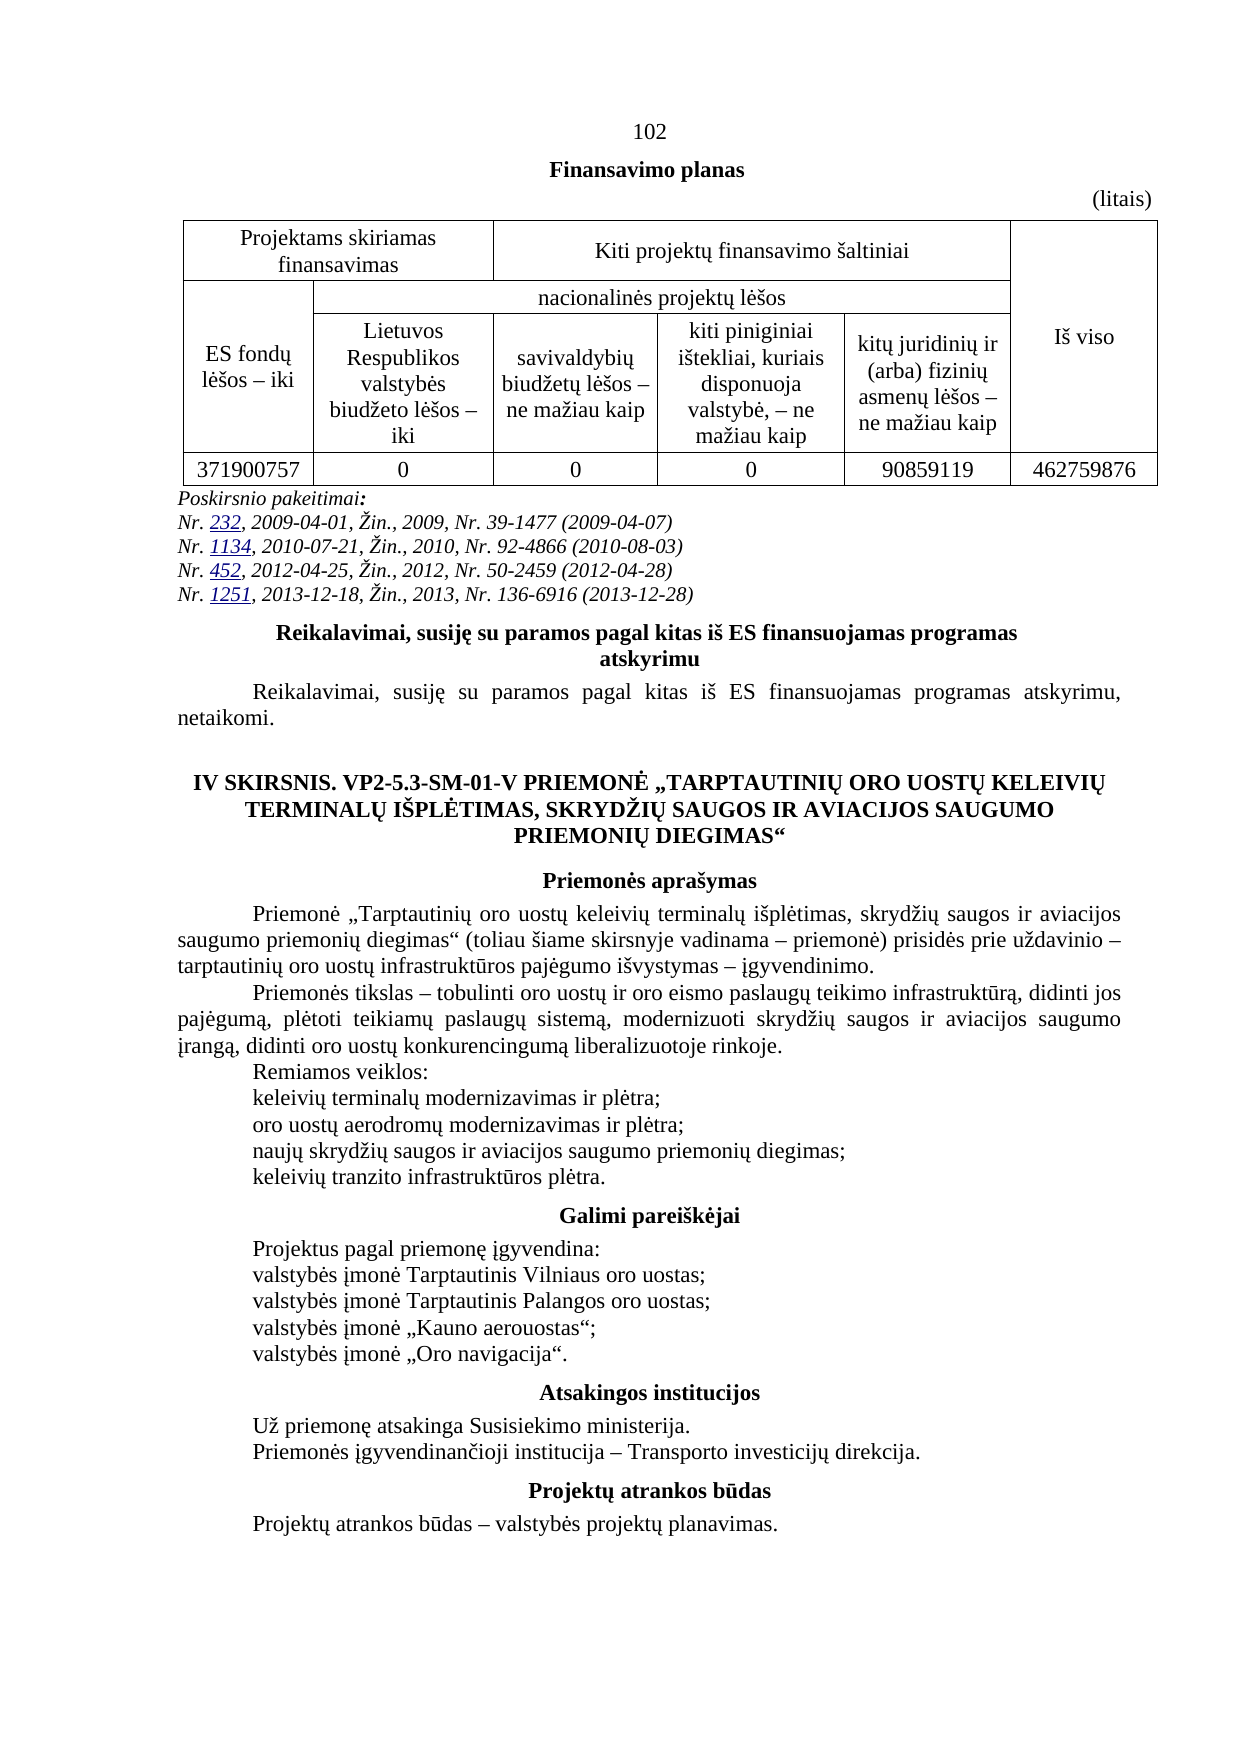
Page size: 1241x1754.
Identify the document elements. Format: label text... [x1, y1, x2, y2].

text Projektų atrankos būdas [177, 1477, 1122, 1503]
text Reikalavimai, susiję su paramos pagal kitas iš ES finansuojamas programas atskyrimu [177, 619, 1122, 672]
text Priemonė „Tarptautinių oro uostų keleivių terminalų išplėtimas, skrydžių saugos ir aviacijos saugumo priemonių diegimas“ (toliau šiame skirsnyje vadinama – priemonė) prisidės prie uždavinio – tarptautinių oro uostų infrastruktūros pajėgumo išvystymas – įgyvendinimo. [177, 900, 1122, 979]
text valstybės įmonė Tarptautinis Palangos oro uostas; [177, 1288, 1122, 1314]
table_header (litais) [1011, 182, 1158, 220]
text Priemonės aprašymas [177, 867, 1122, 894]
text Projektus pagal priemonę įgyvendina: [177, 1235, 1122, 1261]
table_cell 371900757 [184, 453, 313, 485]
text valstybės įmonė Tarptautinis Vilniaus oro uostas; [177, 1261, 1122, 1288]
table_cell kiti piniginiai ištekliai, kuriais disponuoja valstybė, – ne mažiau kaip [658, 314, 844, 452]
text Priemonės tikslas – tobulinti oro uostų ir oro eismo paslaugų teikimo infrastruktūrą, didinti jos pajėgumą, plėtoti teikiamų paslaugų sistemą, modernizuoti skrydžių saugos ir aviacijos saugumo įrangą, didinti oro uostų konkurencingumą liberalizuotoje rinkoje. [177, 979, 1122, 1058]
text Remiamos veiklos: [177, 1058, 1122, 1084]
table_header [313, 182, 493, 220]
text Nr. 1251, 2013-12-18, Žin., 2013, Nr. 136-6916 (2013-12-28) [177, 582, 1122, 606]
table_cell Projektams skiriamas finansavimas [184, 221, 493, 280]
text valstybės įmonė „Oro navigacija“. [177, 1340, 1122, 1367]
table_header [183, 182, 313, 220]
text Nr. 232, 2009-04-01, Žin., 2009, Nr. 39-1477 (2009-04-07) [177, 510, 1122, 534]
table_cell savivaldybių biudžetų lėšos – ne mažiau kaip [494, 314, 657, 452]
text Nr. 452, 2012-04-25, Žin., 2012, Nr. 50-2459 (2012-04-28) [177, 558, 1122, 582]
table_cell 0 [314, 453, 493, 485]
table_cell 0 [494, 453, 657, 485]
table_header [658, 182, 844, 220]
text keleivių terminalų modernizavimas ir plėtra; [177, 1084, 1122, 1111]
text Atsakingos institucijos [177, 1379, 1122, 1406]
text naujų skrydžių saugos ir aviacijos saugumo priemonių diegimas; [177, 1137, 1122, 1163]
table_cell Lietuvos Respublikos valstybės biudžeto lėšos – iki [314, 314, 493, 452]
table_cell ES fondų lėšos – iki [184, 281, 313, 452]
table_cell kitų juridinių ir (arba) fizinių asmenų lėšos – ne mažiau kaip [845, 314, 1010, 452]
table_cell 0 [658, 453, 844, 485]
table_cell 90859119 [845, 453, 1010, 485]
text Projektų atrankos būdas – valstybės projektų planavimas. [177, 1509, 1122, 1536]
table_cell nacionalinės projektų lėšos [314, 281, 1010, 313]
table_header [844, 182, 1011, 220]
text Priemonės įgyvendinančioji institucija – Transporto investicijų direkcija. [177, 1438, 1122, 1464]
table_cell Kiti projektų finansavimo šaltiniai [494, 221, 1010, 280]
subtitle Poskirsnio pakeitimai: [177, 486, 1122, 510]
text valstybės įmonė „Kauno aerouostas“; [177, 1314, 1122, 1340]
text oro uostų aerodromų modernizavimas ir plėtra; [177, 1111, 1122, 1137]
text Už priemonę atsakinga Susisiekimo ministerija. [177, 1412, 1122, 1438]
text Galimi pareiškėjai [177, 1202, 1122, 1229]
text Reikalavimai, susiję su paramos pagal kitas iš ES finansuojamas programas atskyrimu, netaikomi. [177, 678, 1122, 731]
table_header [493, 182, 658, 220]
text Nr. 1134, 2010-07-21, Žin., 2010, Nr. 92-4866 (2010-08-03) [177, 534, 1122, 558]
text keleivių tranzito infrastruktūros plėtra. [177, 1163, 1122, 1190]
subtitle IV SKIRSNIS. VP2-5.3-SM-01-V priemonė „tarptautinių oro uostų keleivių terminalų išplėtimas, skrydžių saugos ir aviacijos saugumo priemonių diegimas“ [177, 769, 1122, 848]
table_cell Iš viso [1011, 221, 1157, 452]
table_cell 462759876 [1011, 453, 1157, 485]
text Finansavimo planas [177, 156, 1122, 182]
